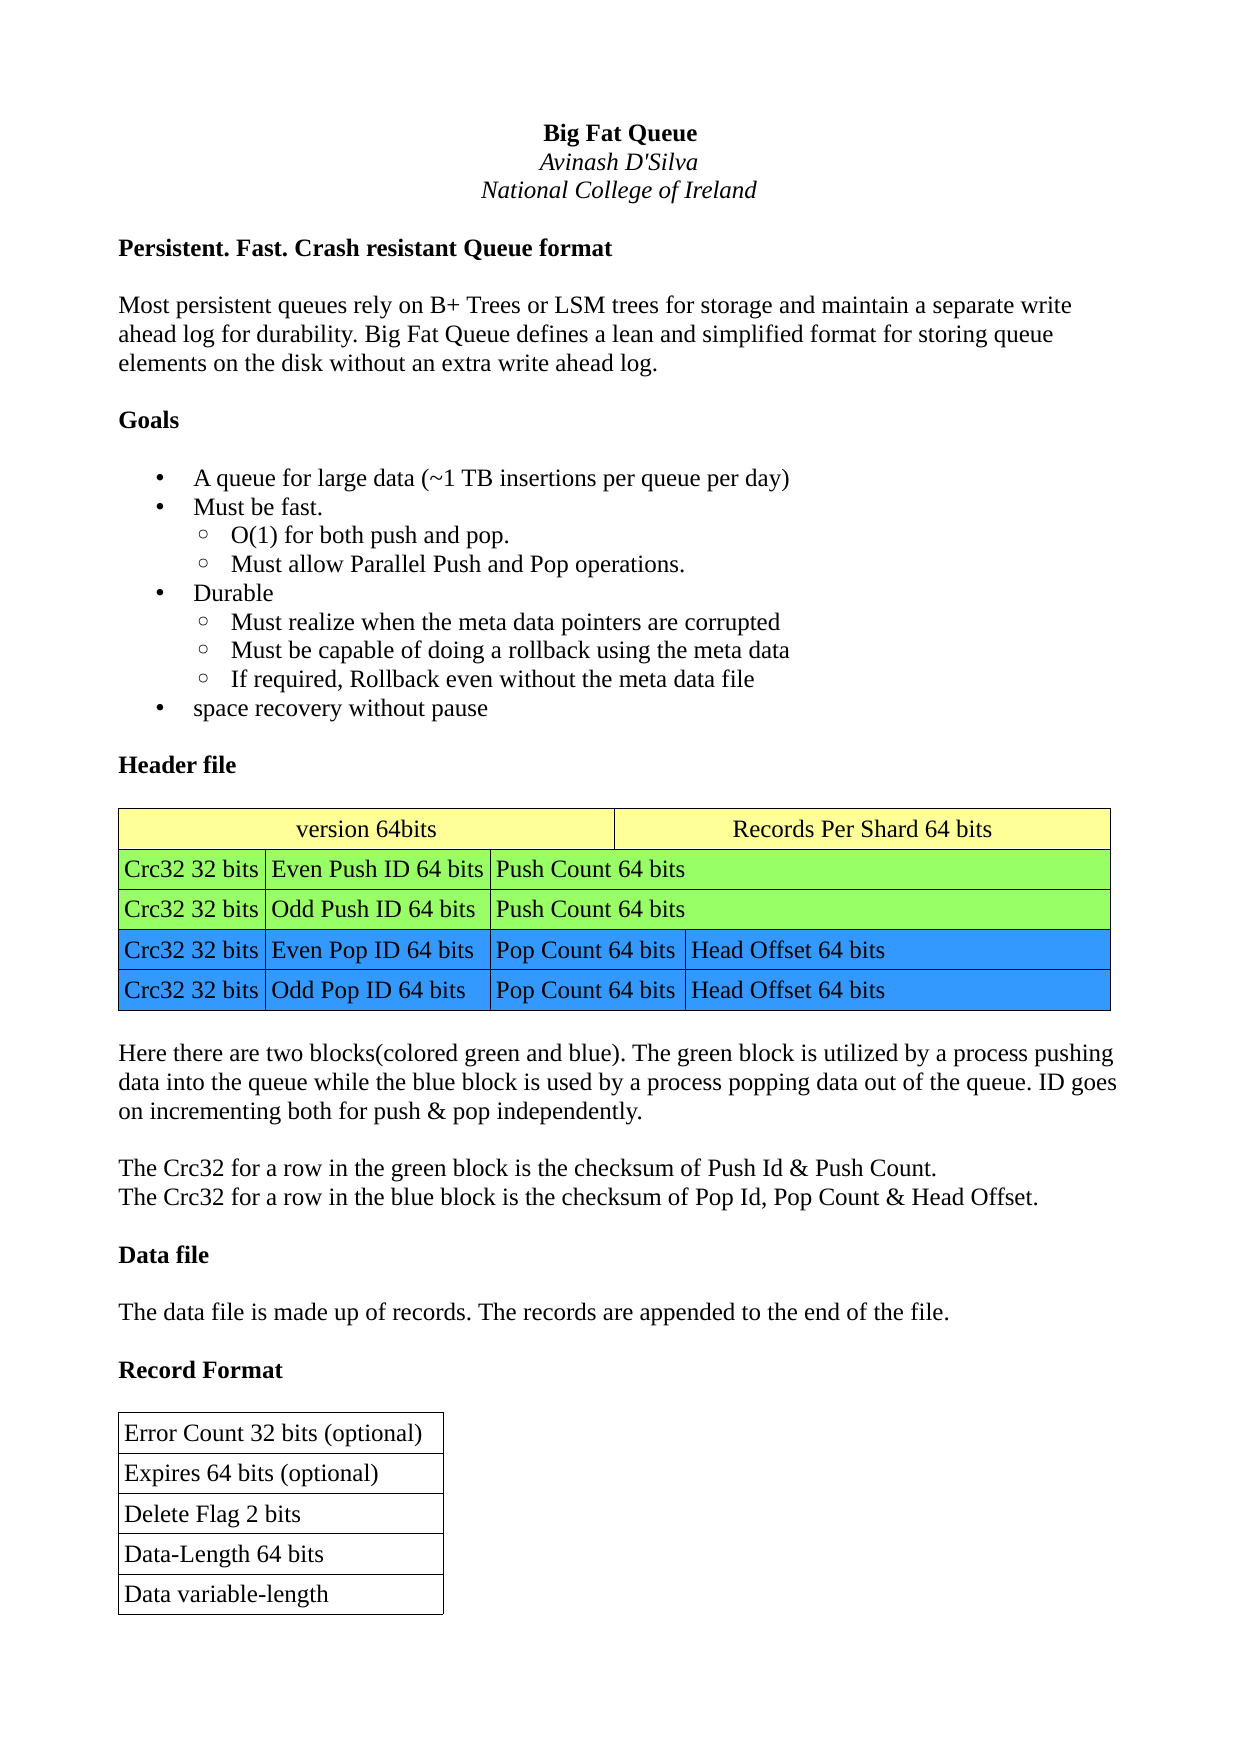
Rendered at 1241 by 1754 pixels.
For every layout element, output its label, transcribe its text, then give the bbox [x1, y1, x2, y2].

table_cell Even Pop ID 64 bits [266, 930, 490, 969]
table_cell Expires 64 bits (optional) [119, 1454, 443, 1493]
table_cell Pop Count 64 bits [491, 930, 685, 969]
table_cell Odd Pop ID 64 bits [266, 970, 490, 1010]
table_cell Delete Flag 2 bits [119, 1494, 443, 1533]
text The Crc32 for a row in the green block is the checksum of Push Id & Push Count. [118, 1153, 1122, 1182]
text Record Format [118, 1355, 1122, 1383]
table_cell Data-Length 64 bits [119, 1534, 443, 1573]
table_header version 64bits [119, 809, 614, 848]
table_cell Pop Count 64 bits [491, 970, 685, 1010]
text Avinash D'Silva [118, 147, 1122, 176]
table_header Error Count 32 bits (optional) [119, 1413, 443, 1453]
list Must realize when the meta data pointers are corrupted [193, 607, 1122, 636]
text Big Fat Queue [118, 118, 1122, 147]
table_cell Crc32 32 bits [119, 850, 265, 889]
list A queue for large data (~1 TB insertions per queue per day) [156, 463, 1122, 492]
table_header Records Per Shard 64 bits [615, 809, 1110, 848]
list O(1) for both push and pop. [193, 521, 1122, 549]
table_cell Push Count 64 bits [491, 890, 1110, 929]
list space recovery without pause [156, 693, 1122, 722]
text National College of Ireland [118, 176, 1122, 204]
text The data file is made up of records. The records are appended to the end of the file. [118, 1297, 1122, 1326]
list Must be fast. [156, 492, 1122, 521]
list Must be capable of doing a rollback using the meta data [193, 636, 1122, 664]
text Here there are two blocks(colored green and blue). The green block is utilized by a process pushing data into the queue while the blue block is used by a process popping data out of the queue. ID goes on incrementing both for push & pop independently. [118, 1038, 1122, 1125]
text Persistent. Fast. Crash resistant Queue format [118, 233, 1122, 262]
table_cell Crc32 32 bits [119, 930, 265, 969]
text Goals [118, 406, 1122, 434]
text Data file [118, 1240, 1122, 1268]
table_cell Crc32 32 bits [119, 970, 265, 1010]
text Header file [118, 751, 1122, 779]
table_cell Odd Push ID 64 bits [266, 890, 490, 929]
table_cell Crc32 32 bits [119, 890, 265, 929]
text The Crc32 for a row in the blue block is the checksum of Pop Id, Pop Count & Head Offset. [118, 1182, 1122, 1211]
list Durable [156, 578, 1122, 607]
table_cell Head Offset 64 bits [686, 930, 1110, 969]
text Most persistent queues rely on B+ Trees or LSM trees for storage and maintain a separate write ahead log for durability. Big Fat Queue defines a lean and simplified format for storing queue elements on the disk without an extra write ahead log. [118, 291, 1122, 377]
table_cell Push Count 64 bits [491, 850, 1110, 889]
table_cell Even Push ID 64 bits [266, 850, 490, 889]
table_cell Data variable-length [119, 1575, 443, 1614]
list Must allow Parallel Push and Pop operations. [193, 549, 1122, 578]
table_cell Head Offset 64 bits [686, 970, 1110, 1010]
list If required, Rollback even without the meta data file [193, 664, 1122, 693]
